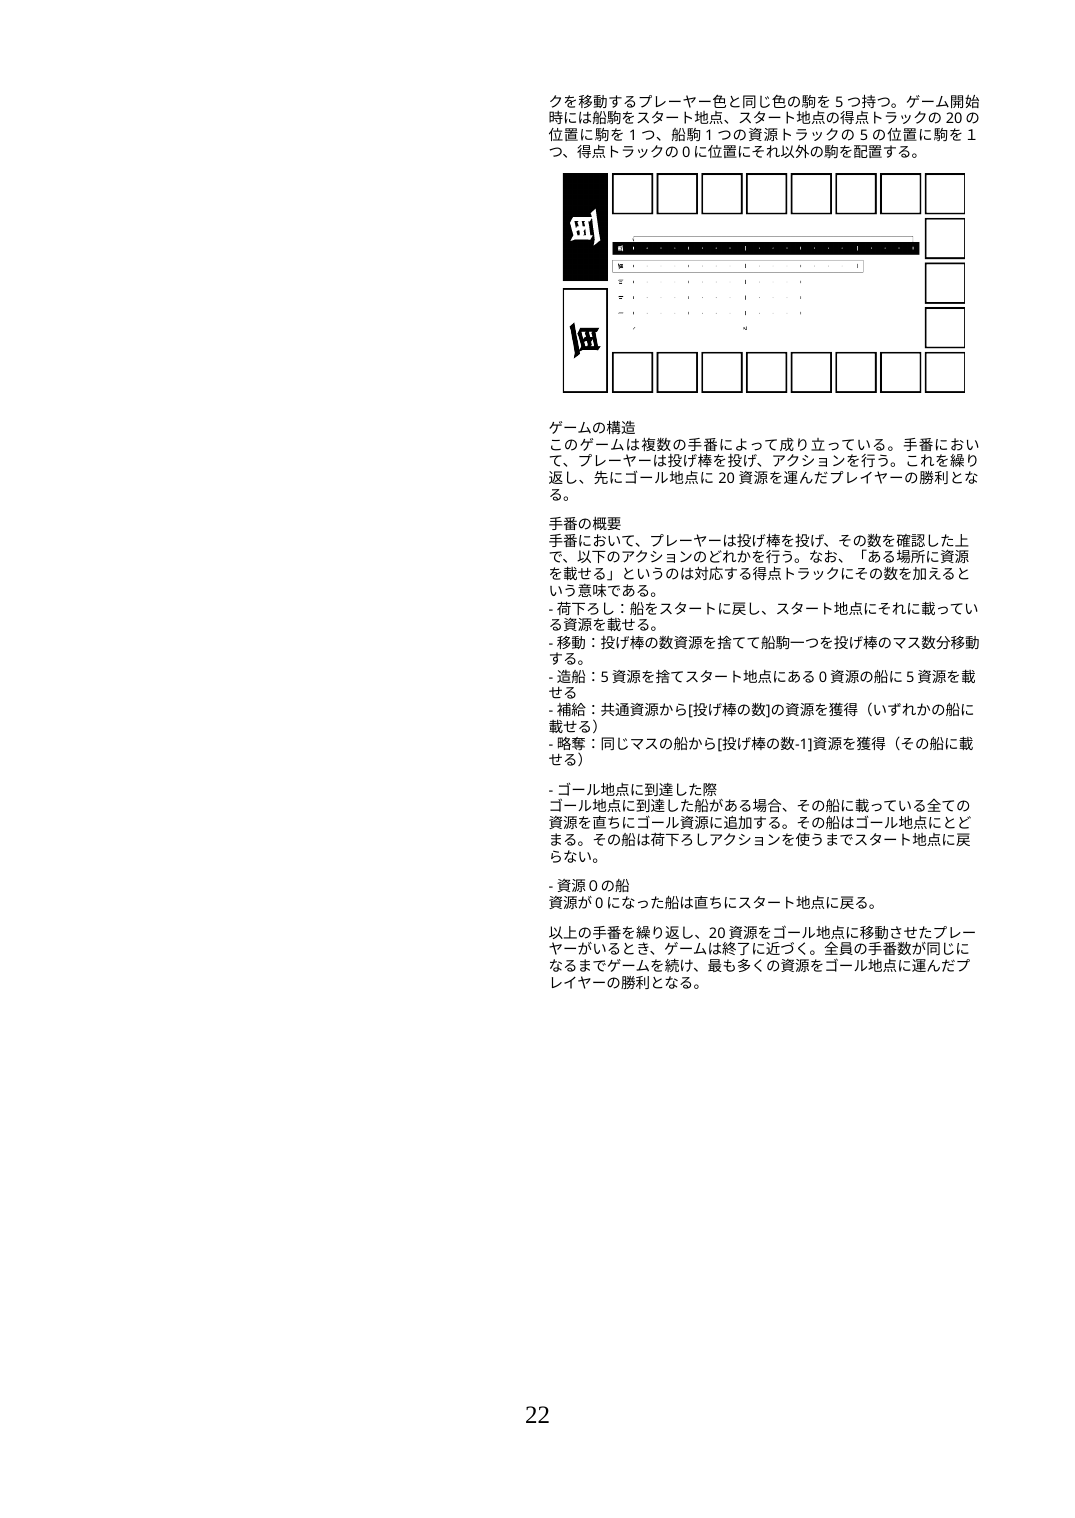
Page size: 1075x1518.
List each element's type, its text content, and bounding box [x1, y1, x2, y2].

table_cell [532, 872, 542, 919]
table_cell [89, 872, 531, 919]
table_cell [532, 89, 542, 168]
table_cell - ゴール地点に到達した際 ゴール地点に到達した船がある場合、その船に載っている全ての資源を直ちにゴール資源に追加する。その船はゴール地点にとどまる。その船は荷下ろしアクションを使うまでスタート地点に戻らない。 [543, 776, 985, 872]
table_cell ゲームの構造 このゲームは複数の手番によって成り立っている。手番において、プレーヤーは投げ棒を投げ、アクションを行う。これを繰り返し、先にゴール地点に20資源を運んだプレイヤーの勝利となる。 [543, 414, 985, 510]
table_cell [89, 168, 531, 414]
table_cell [532, 776, 542, 872]
table_cell [89, 510, 531, 776]
table_cell [89, 414, 531, 510]
table_cell 手番の概要 手番において、プレーヤーは投げ棒を投げ、その数を確認した上で、以下のアクションのどれかを行う。なお、「ある場所に資源を載せる」というのは対応する得点トラックにその数を加えるという意味である。 - 荷下ろし：船をスタートに戻し、スタート地点にそれに載っている資源を載せる。 - 移動：投げ棒の数資源を捨てて船駒一つを投げ棒のマス数分移動する。 - 造船：5資源を捨てスタート地点にある0資源の船に5資源を載せる - 補給：共通資源から[投げ棒の数]の資源を獲得（いずれかの船に載せる） - 略奪：同じマスの船から[投げ棒の数-1]資源を獲得（その船に載せる） [543, 510, 985, 776]
table_cell - 資源０の船 資源が0になった船は直ちにスタート地点に戻る。 [543, 872, 985, 919]
table_cell 以上の手番を繰り返し、20資源をゴール地点に移動させたプレーヤーがいるとき、ゲームは終了に近づく。全員の手番数が同じになるまでゲームを続け、最も多くの資源をゴール地点に運んだプレイヤーの勝利となる。 [543, 920, 985, 999]
table_cell クを移動するプレーヤー色と同じ色の駒を5つ持つ。ゲーム開始時には船駒をスタート地点、スタート地点の得点トラックの20の位置に駒を1つ、船駒1つの資源トラックの5の位置に駒を１つ、得点トラックの0に位置にそれ以外の駒を配置する。 [543, 89, 985, 168]
table_cell [532, 920, 542, 999]
table_cell [89, 89, 531, 168]
table_cell [532, 510, 542, 776]
table_cell [532, 414, 542, 510]
table_cell [89, 776, 531, 872]
table_cell [532, 168, 542, 414]
table_cell [543, 168, 985, 414]
table_cell [89, 920, 531, 999]
